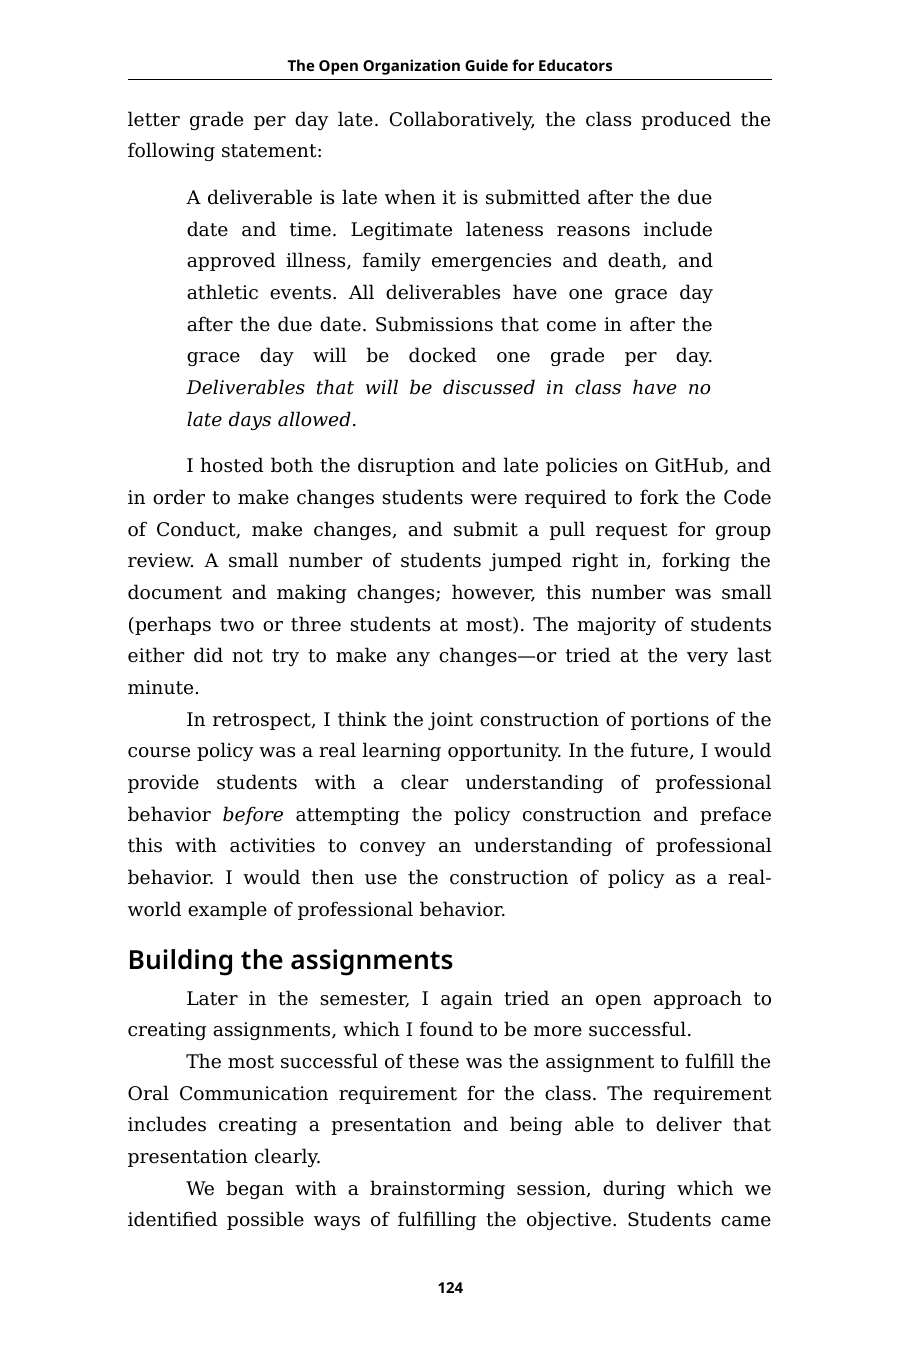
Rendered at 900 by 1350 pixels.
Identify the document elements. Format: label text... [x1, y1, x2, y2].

subtitle Building the assignments [127, 945, 772, 975]
text I hosted both the disruption and late policies on GitHub, and in order to make changes students were required to fork the Code of Conduct, make changes, and submit a pull request for group review. A small number of students jumped right in, forking the document and making changes; however, this number was small (perhaps two or three students at most). The majority of students either did not try to make any changes—or tried at the very last minute. [127, 455, 772, 699]
text Later in the semester, I again tried an open approach to creating assignments, which I found to be more successful. [127, 988, 772, 1041]
text letter grade per day late. Collaboratively, the class produced the following statement: [127, 109, 772, 162]
text In retrospect, I think the joint construction of portions of the course policy was a real learning opportunity. In the future, I would provide students with a clear understanding of professional behavior before attempting the policy construction and preface this with activities to convey an understanding of professional behavior. I would then use the construction of policy as a real-world example of professional behavior. [127, 709, 772, 921]
text We began with a brainstorming session, during which we identified possible ways of fulfilling the objective. Students came [127, 1178, 772, 1231]
text The most successful of these was the assignment to fulfill the Oral Communication requirement for the class. The requirement includes creating a presentation and being able to deliver that presentation clearly. [127, 1051, 772, 1168]
text A deliverable is late when it is submitted after the due date and time. Legitimate lateness reasons include approved illness, family emergencies and death, and athletic events. All deliverables have one grace day after the due date. Submissions that come in after the grace day will be docked one grade per day. Deliverables that will be discussed in class have no late days allowed. [187, 187, 713, 431]
